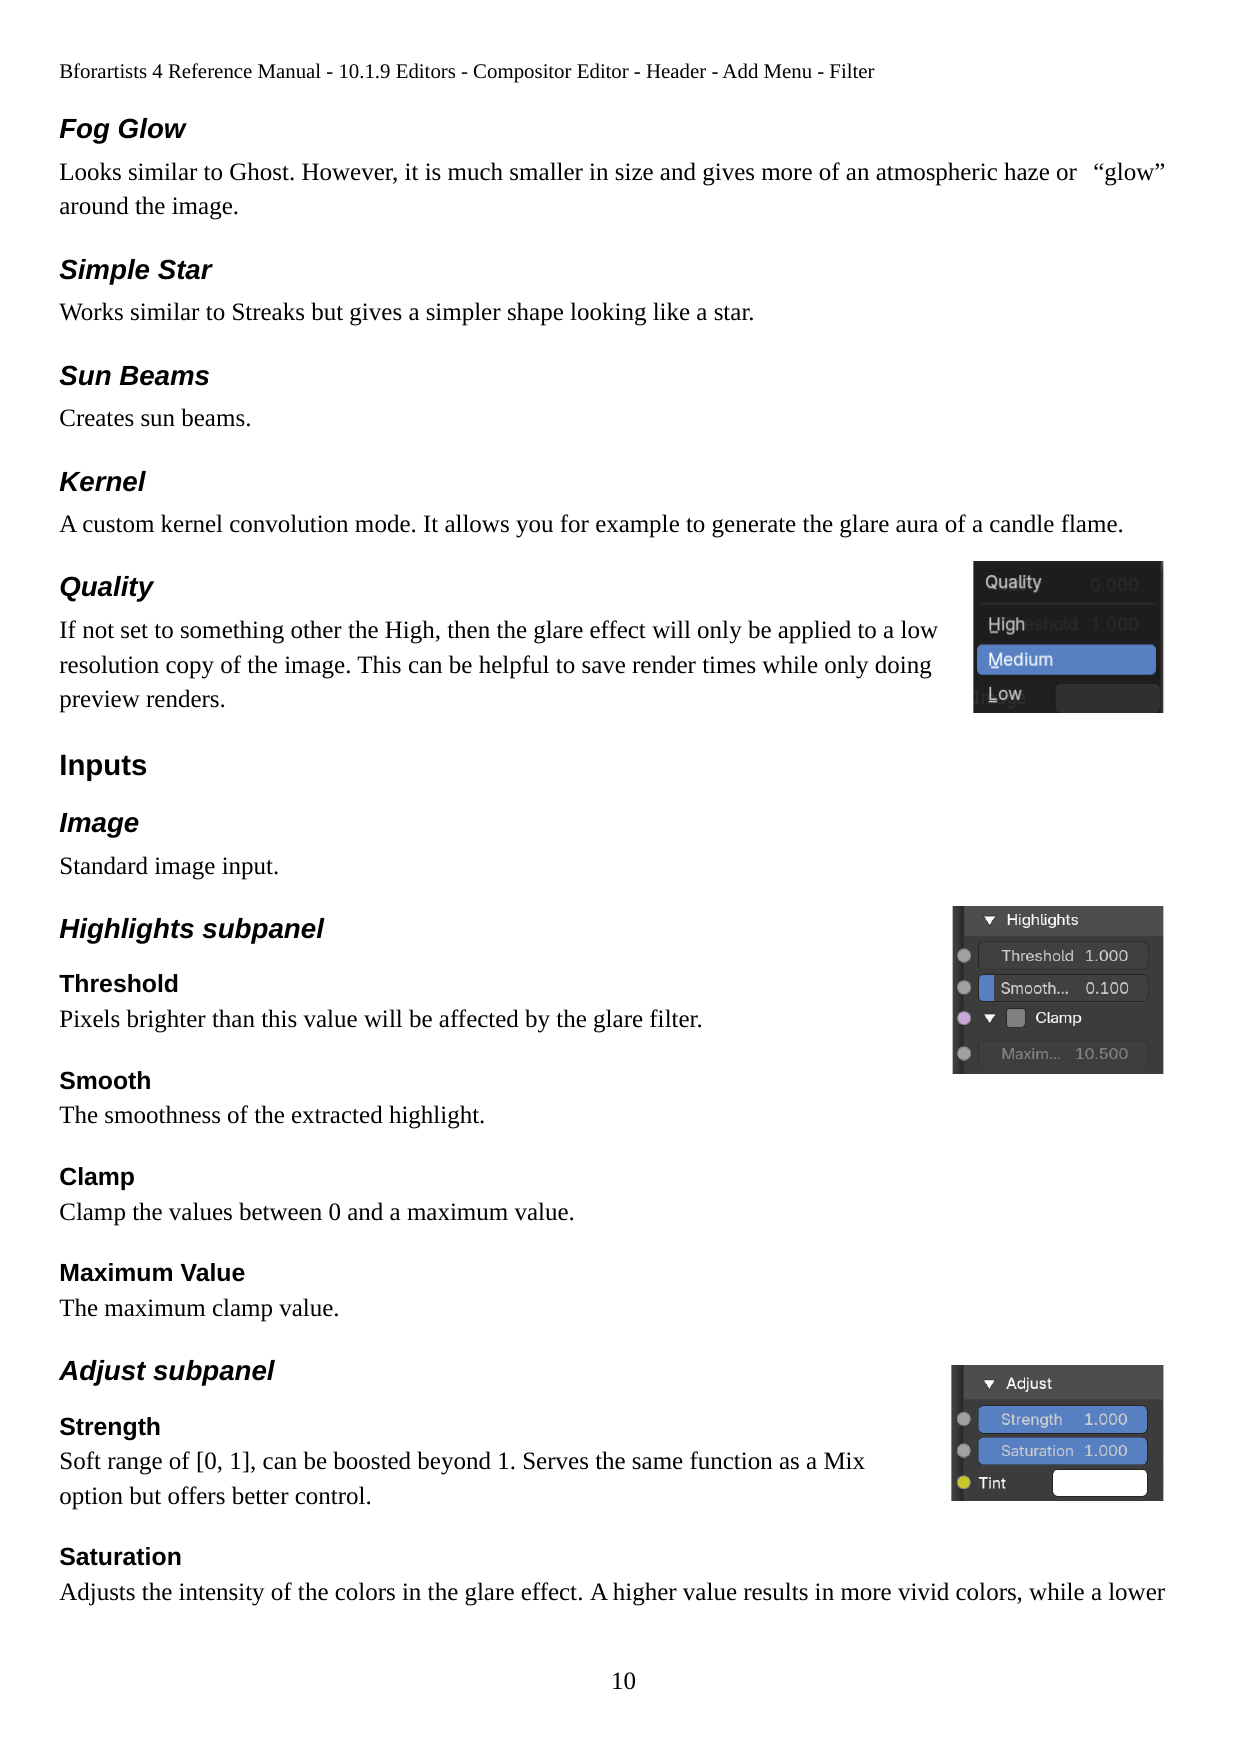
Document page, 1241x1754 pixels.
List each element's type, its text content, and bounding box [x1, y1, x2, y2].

subtitle Kernel [59, 465, 1181, 497]
text If not set to something other the High, then the glare effect will only be applied to a low resolution copy of the image. This can be helpful to save render times while only doing preview renders. [59, 615, 973, 713]
text The smoothness of the extracted highlight. [59, 1101, 1181, 1129]
text Looks similar to Ghost. However, it is much smaller in size and gives more of an atmospheric haze or “glow” around the image. [59, 157, 1181, 220]
subtitle Image [59, 807, 1181, 838]
text The maximum clamp value. [59, 1293, 1181, 1322]
subtitle Highlights subpanel [59, 912, 952, 944]
subtitle Adjust subpanel [59, 1355, 1181, 1387]
subtitle Clamp [59, 1162, 1181, 1191]
subtitle [1164, 1412, 1181, 1440]
text Standard image input. [59, 851, 1181, 880]
subtitle Quality [59, 571, 973, 603]
picture [951, 1365, 1164, 1501]
subtitle Threshold [59, 969, 952, 998]
subtitle [1164, 912, 1181, 944]
subtitle [1164, 571, 1181, 603]
subtitle Maximum Value [59, 1258, 1181, 1287]
subtitle [1164, 969, 1181, 998]
subtitle Strength [59, 1412, 951, 1440]
text Pixels brighter than this value will be affected by the glare filter. [59, 1004, 952, 1033]
text A custom kernel convolution mode. It allows you for example to generate the glare aura of a candle flame. [59, 509, 1181, 538]
subtitle Simple Star [59, 253, 1181, 285]
picture [952, 906, 1164, 1074]
text Works similar to Streaks but gives a simpler shape looking like a star. [59, 297, 1181, 326]
text Clamp the values between 0 and a maximum value. [59, 1197, 1181, 1226]
text Creates sun beams. [59, 403, 1181, 432]
subtitle Inputs [59, 748, 1181, 782]
text Adjusts the intensity of the colors in the glare effect. A higher value results in more vivid colors, while a lower [59, 1577, 1181, 1606]
subtitle Sun Beams [59, 359, 1181, 391]
text Soft range of [0, 1], can be boosted beyond 1. Serves the same function as a Mix option but offers better control. [59, 1446, 1181, 1510]
subtitle Smooth [59, 1066, 1181, 1094]
picture [973, 561, 1164, 713]
subtitle Saturation [59, 1542, 1181, 1571]
subtitle Fog Glow [59, 113, 1181, 144]
